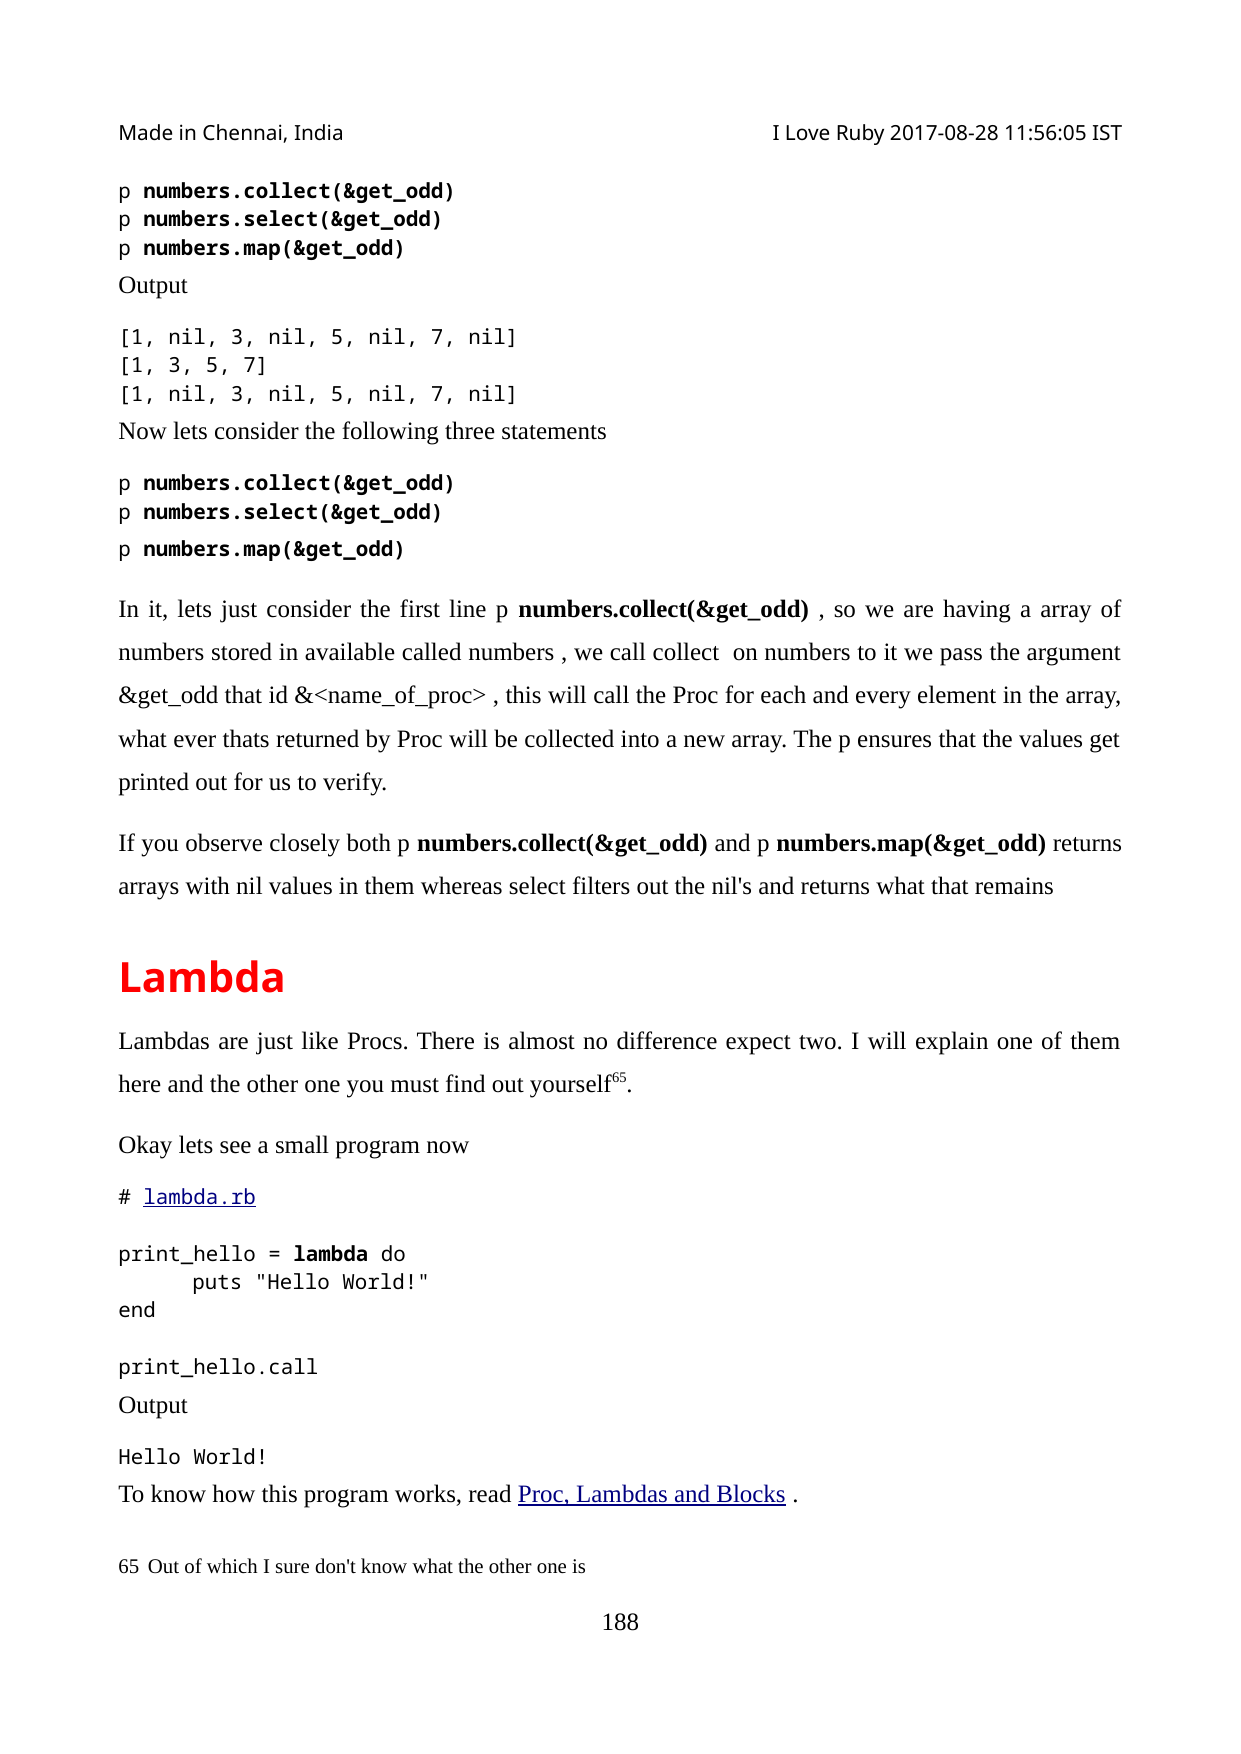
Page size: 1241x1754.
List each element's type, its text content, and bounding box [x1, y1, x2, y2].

text p numbers.map(&get_odd) [118, 534, 1122, 562]
text p numbers.select(&get_odd) [118, 497, 1122, 525]
text [1, nil, 3, nil, 5, nil, 7, nil] [118, 322, 1122, 351]
text In it, lets just consider the first line p numbers.collect(&get_odd) , so we are having a array of numbers stored in available called numbers , we call collect on numbers to it we pass the argument &get_odd that id &<name_of_proc> , this will call the Proc for each and every element in the array, what ever thats returned by Proc will be collected into a new array. The p ensures that the values get printed out for us to verify. [118, 594, 1122, 796]
text p numbers.map(&get_odd) [118, 233, 1122, 261]
text If you observe closely both p numbers.collect(&get_odd) and p numbers.map(&get_odd) returns arrays with nil values in them whereas select filters out the nil's and returns what that remains [118, 828, 1122, 899]
text Okay lets see a small program now [118, 1130, 1122, 1159]
text Output [118, 1390, 1122, 1418]
text [1, 3, 5, 7] [118, 351, 1122, 379]
text Hello World! [118, 1442, 1122, 1470]
text p numbers.collect(&get_odd) [118, 468, 1122, 497]
text Output [118, 270, 1122, 299]
text Now lets consider the following three statements [118, 416, 1122, 445]
text # lambda.rb [118, 1182, 1122, 1210]
text p numbers.select(&get_odd) [118, 204, 1122, 233]
text [1, nil, 3, nil, 5, nil, 7, nil] [118, 379, 1122, 407]
text print_hello.call [118, 1352, 1122, 1381]
text puts "Hello World!" [118, 1267, 1122, 1296]
text print_hello = lambda do [118, 1239, 1122, 1267]
text Out of which I sure don't know what the other one is [118, 1553, 1122, 1578]
text To know how this program works, read Proc, Lambdas and Blocks . [118, 1479, 1122, 1508]
subtitle Lambda [118, 948, 1122, 1004]
text p numbers.collect(&get_odd) [118, 176, 1122, 204]
text Lambdas are just like Procs. There is almost no difference expect two. I will explain one of them here and the other one you must find out yourself. [118, 1026, 1122, 1098]
text end [118, 1296, 1122, 1324]
